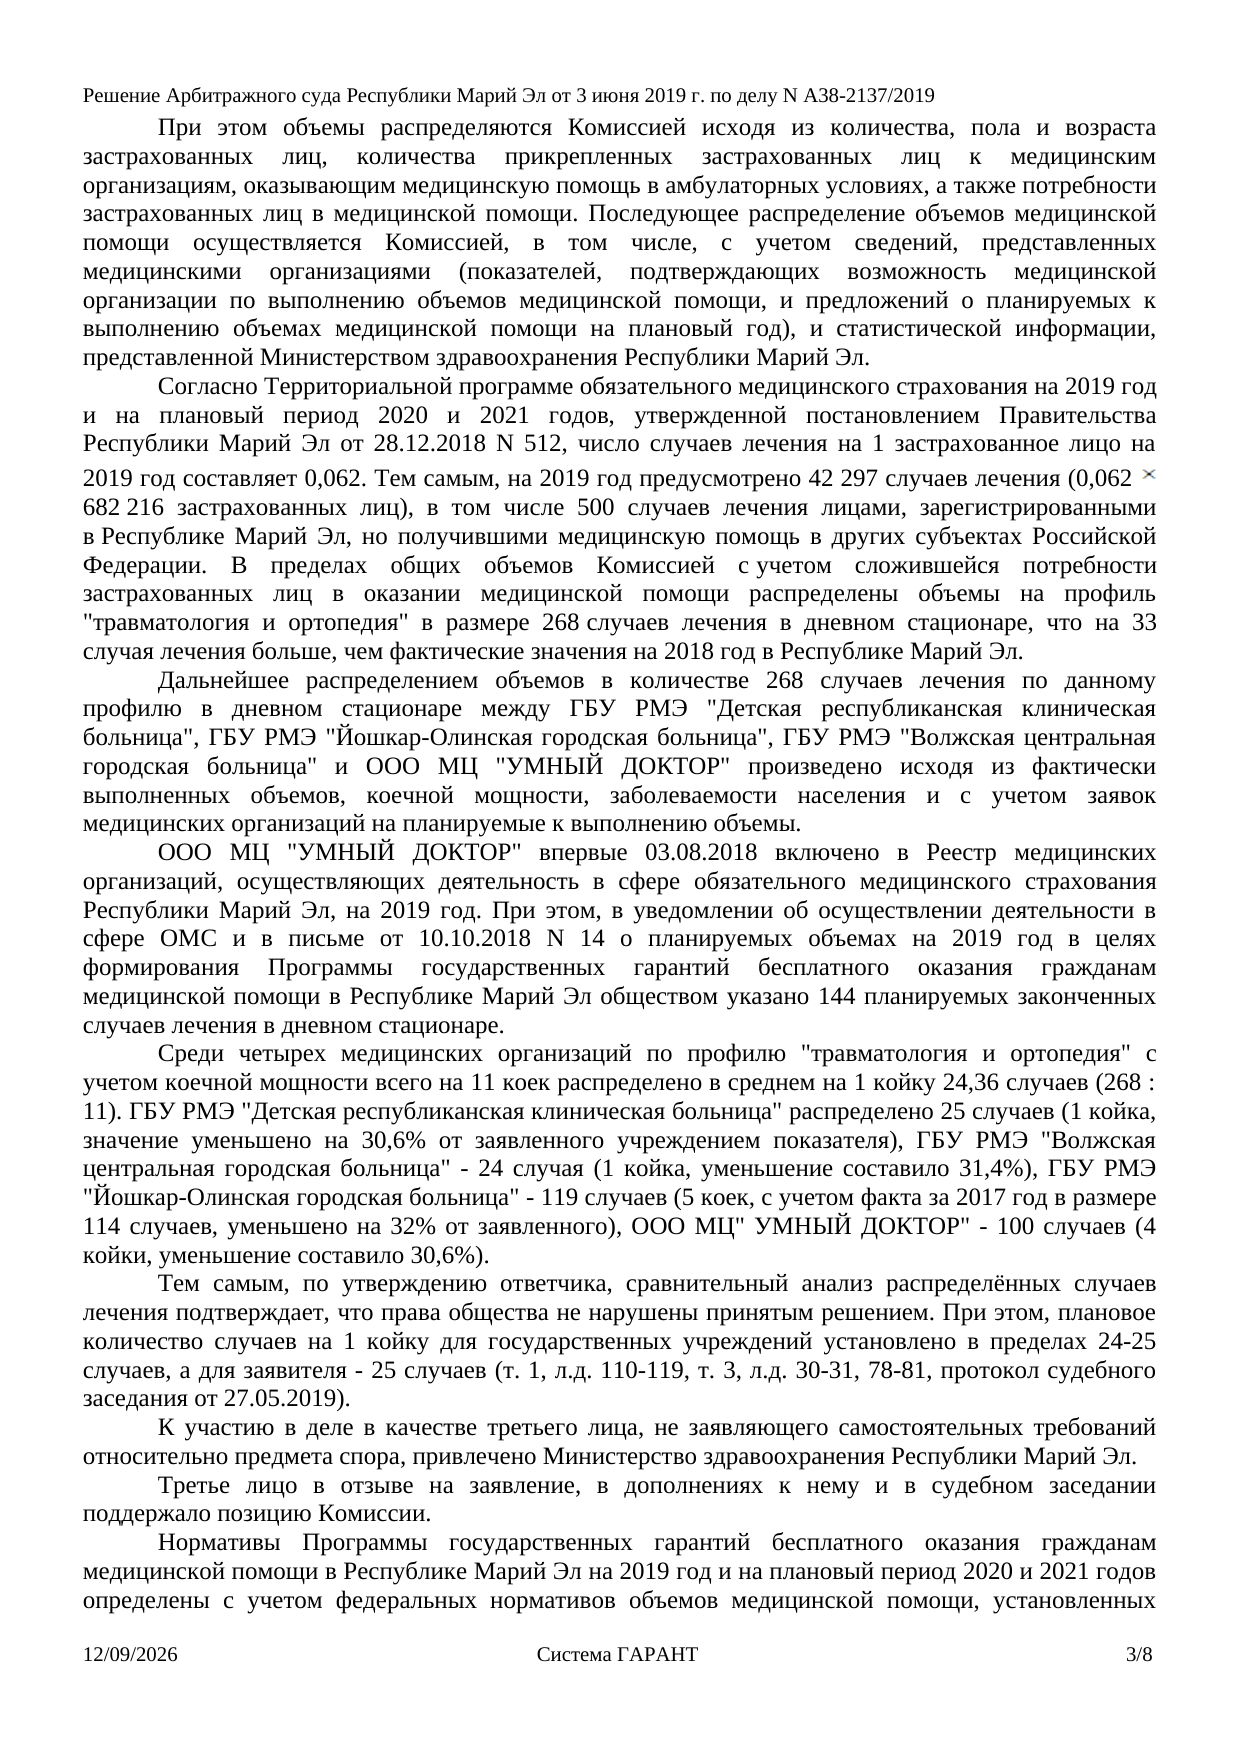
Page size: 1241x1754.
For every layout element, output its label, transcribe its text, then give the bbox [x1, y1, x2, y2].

text К участию в деле в качестве третьего лица, не заявляющего самостоятельных требований относительно предмета спора, привлечено Министерство здравоохранения Республики Марий Эл. [83, 1412, 1157, 1470]
text Тем самым, по утверждению ответчика, сравнительный анализ распределённых случаев лечения подтверждает, что права общества не нарушены принятым решением. При этом, плановое количество случаев на 1 койку для государственных учреждений установлено в пределах 24-25 случаев, а для заявителя - 25 случаев (т. 1, л.д. 110-119, т. 3, л.д. 30-31, 78-81, протокол судебного заседания от 27.05.2019). [83, 1268, 1157, 1412]
text Нормативы Программы государственных гарантий бесплатного оказания гражданам медицинской помощи в Республике Марий Эл на 2019 год и на плановый период 2020 и 2021 годов определены с учетом федеральных нормативов объемов медицинской помощи, установленных [83, 1527, 1157, 1613]
text ООО МЦ "УМНЫЙ ДОКТОР" впервые 03.08.2018 включено в Реестр медицинских организаций, осуществляющих деятельность в сфере обязательного медицинского страхования Республики Марий Эл, на 2019 год. При этом, в уведомлении об осуществлении деятельности в сфере ОМС и в письме от 10.10.2018 N 14 о планируемых объемах на 2019 год в целях формирования Программы государственных гарантий бесплатного оказания гражданам медицинской помощи в Республике Марий Эл обществом указано 144 планируемых законченных случаев лечения в дневном стационаре. [83, 837, 1157, 1038]
text Дальнейшее распределением объемов в количестве 268 случаев лечения по данному профилю в дневном стационаре между ГБУ РМЭ "Детская республиканская клиническая больница", ГБУ РМЭ "Йошкар-Олинская городская больница", ГБУ РМЭ "Волжская центральная городская больница" и ООО МЦ "УМНЫЙ ДОКТОР" произведено исходя из фактически выполненных объемов, коечной мощности, заболеваемости населения и с учетом заявок медицинских организаций на планируемые к выполнению объемы. [83, 665, 1157, 837]
text Среди четырех медицинских организаций по профилю "травматология и ортопедия" с учетом коечной мощности всего на 11 коек распределено в среднем на 1 койку 24,36 случаев (268 : 11). ГБУ РМЭ "Детская республиканская клиническая больница" распределено 25 случаев (1 койка, значение уменьшено на 30,6% от заявленного учреждением показателя), ГБУ РМЭ "Волжская центральная городская больница" - 24 случая (1 койка, уменьшение составило 31,4%), ГБУ РМЭ "Йошкар-Олинская городская больница" - 119 случаев (5 коек, с учетом факта за 2017 год в размере 114 случаев, уменьшено на 32% от заявленного), ООО МЦ" УМНЫЙ ДОКТОР" - 100 случаев (4 койки, уменьшение составило 30,6%). [83, 1038, 1157, 1268]
picture [1139, 457, 1158, 487]
text При этом объемы распределяются Комиссией исходя из количества, пола и возраста застрахованных лиц, количества прикрепленных застрахованных лиц к медицинским организациям, оказывающим медицинскую помощь в амбулаторных условиях, а также потребности застрахованных лиц в медицинской помощи. Последующее распределение объемов медицинской помощи осуществляется Комиссией, в том числе, с учетом сведений, представленных медицинскими организациями (показателей, подтверждающих возможность медицинской организации по выполнению объемов медицинской помощи, и предложений о планируемых к выполнению объемах медицинской помощи на плановый год), и статистической информации, представленной Министерством здравоохранения Республики Марий Эл. [83, 112, 1157, 371]
text Согласно Территориальной программе обязательного медицинского страхования на 2019 год и на плановый период 2020 и 2021 годов, утвержденной постановлением Правительства Республики Марий Эл от 28.12.2018 N 512, число случаев лечения на 1 застрахованное лицо на 2019 год составляет 0,062. Тем самым, на 2019 год предусмотрено 42 297 случаев лечения (0,062 682 216 застрахованных лиц), в том числе 500 случаев лечения лицами, зарегистрированными в Республике Марий Эл, но получившими медицинскую помощь в других субъектах Российской Федерации. В пределах общих объемов Комиссией с учетом сложившейся потребности застрахованных лиц в оказании медицинской помощи распределены объемы на профиль "травматология и ортопедия" в размере 268 случаев лечения в дневном стационаре, что на 33 случая лечения больше, чем фактические значения на 2018 год в Республике Марий Эл. [83, 371, 1157, 665]
text Третье лицо в отзыве на заявление, в дополнениях к нему и в судебном заседании поддержало позицию Комиссии. [83, 1470, 1157, 1527]
